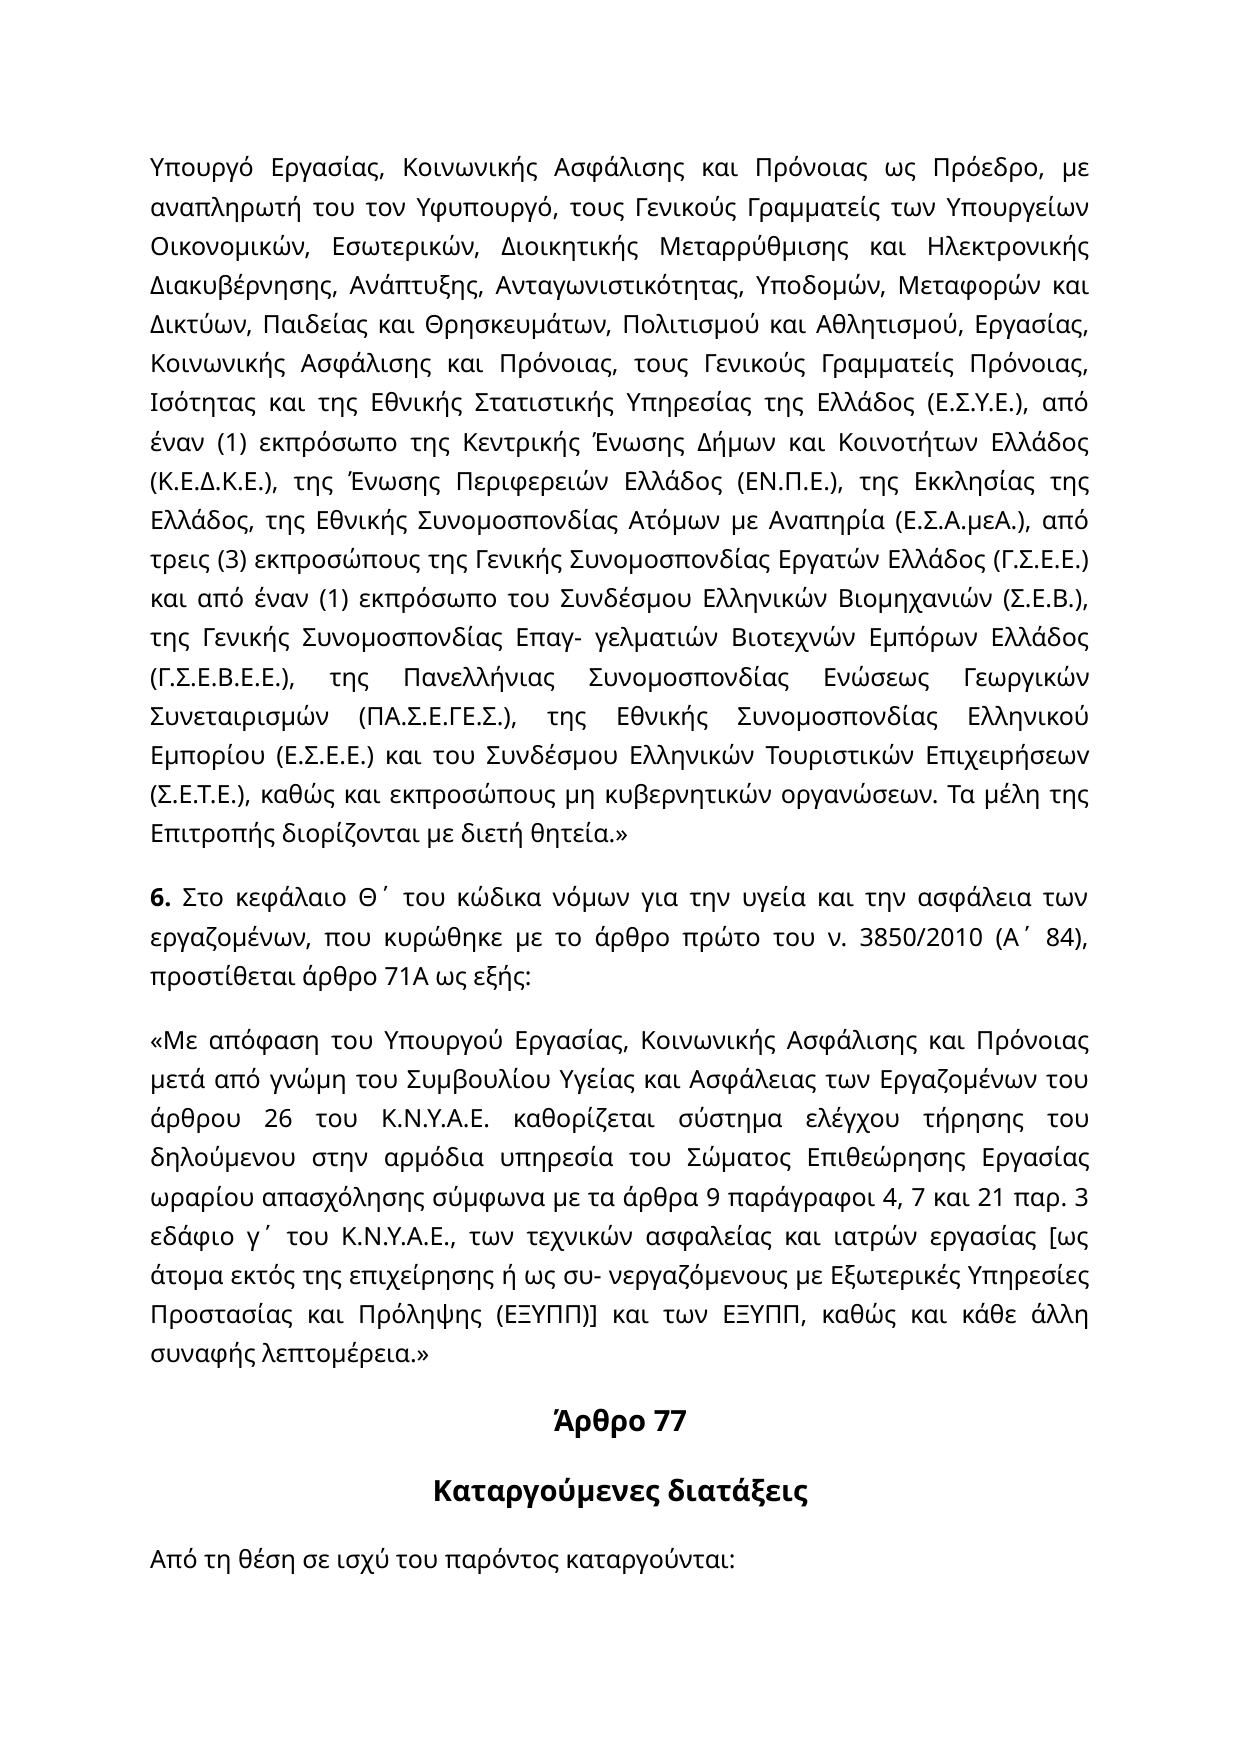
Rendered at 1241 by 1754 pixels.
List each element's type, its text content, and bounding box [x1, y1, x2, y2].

text 6. Στο κεφάλαιο Θ΄ του κώδικα νόμων για την υγεία και την ασφάλεια των εργαζομένων, που κυρώθηκε με το άρθρο πρώτο του ν. 3850/2010 (Α΄ 84), προστίθεται άρθρο 71Α ως εξής: [150, 880, 1090, 992]
text «Με απόφαση του Υπουργού Εργασίας, Κοινωνικής Ασφάλισης και Πρόνοιας μετά από γνώμη του Συμβουλίου Υγείας και Ασφάλειας των Εργαζομένων του άρθρου 26 του Κ.Ν.Υ.Α.Ε. καθορίζεται σύστημα ελέγχου τήρησης του δηλούμενου στην αρμόδια υπηρεσία του Σώματος Επιθεώρησης Εργασίας ωραρίου απασχόλησης σύμφωνα με τα άρθρα 9 παράγραφοι 4, 7 και 21 παρ. 3 εδάφιο γ΄ του Κ.Ν.Υ.Α.Ε., των τεχνικών ασφαλείας και ιατρών εργασίας [ως άτομα εκτός της επιχείρησης ή ως συ- νεργαζόμενους με Εξωτερικές Υπηρεσίες Προστασίας και Πρόληψης (ΕΞΥΠΠ)] και των ΕΞΥΠΠ, καθώς και κάθε άλλη συναφής λεπτομέρεια.» [150, 1022, 1090, 1370]
text Από τη θέση σε ισχύ του παρόντος καταργούνται: [150, 1541, 1090, 1575]
subtitle Καταργούμενες διατάξεις [150, 1471, 1090, 1510]
subtitle Άρθρο 77 [150, 1400, 1090, 1440]
text Υπουργό Εργασίας, Κοινωνικής Ασφάλισης και Πρόνοιας ως Πρόεδρο, με αναπληρωτή του τον Υφυπουργό, τους Γενικούς Γραμματείς των Υπουργείων Οικονομικών, Εσωτερικών, Διοικητικής Μεταρρύθμισης και Ηλεκτρονικής Διακυβέρνησης, Ανάπτυξης, Ανταγωνιστικότητας, Υποδομών, Μεταφορών και Δικτύων, Παιδείας και Θρησκευμάτων, Πολιτισμού και Αθλητισμού, Εργασίας, Κοινωνικής Ασφάλισης και Πρόνοιας, τους Γενικούς Γραμματείς Πρόνοιας, Ισότητας και της Εθνικής Στατιστικής Υπηρεσίας της Ελλάδος (Ε.Σ.Υ.Ε.), από έναν (1) εκπρόσωπο της Κεντρικής Ένωσης Δήμων και Κοινοτήτων Ελλάδος (Κ.Ε.Δ.Κ.Ε.), της Ένωσης Περιφερειών Ελλάδος (ΕΝ.Π.Ε.), της Εκκλησίας της Ελλάδος, της Εθνικής Συνομοσπονδίας Ατόμων με Αναπηρία (Ε.Σ.Α.μεΑ.), από τρεις (3) εκπροσώπους της Γενικής Συνομοσπονδίας Εργατών Ελλάδος (Γ.Σ.Ε.Ε.) και από έναν (1) εκπρόσωπο του Συνδέσμου Ελληνικών Βιομηχανιών (Σ.Ε.Β.), της Γενικής Συνομοσπονδίας Επαγ- γελματιών Βιοτεχνών Εμπόρων Ελλάδος (Γ.Σ.Ε.Β.Ε.Ε.), της Πανελλήνιας Συνομοσπονδίας Ενώσεως Γεωργικών Συνεταιρισμών (ΠΑ.Σ.Ε.ΓΕ.Σ.), της Εθνικής Συνομοσπονδίας Ελληνικού Εμπορίου (Ε.Σ.Ε.Ε.) και του Συνδέσμου Ελληνικών Τουριστικών Eπιχειpήσεωv (Σ.Ε.Τ.Ε.), καθώς και εκπροσώπους μη κυβερνητικών οργανώσεων. Τα μέλη της Επιτροπής διορίζονται με διετή θητεία.» [150, 150, 1090, 850]
